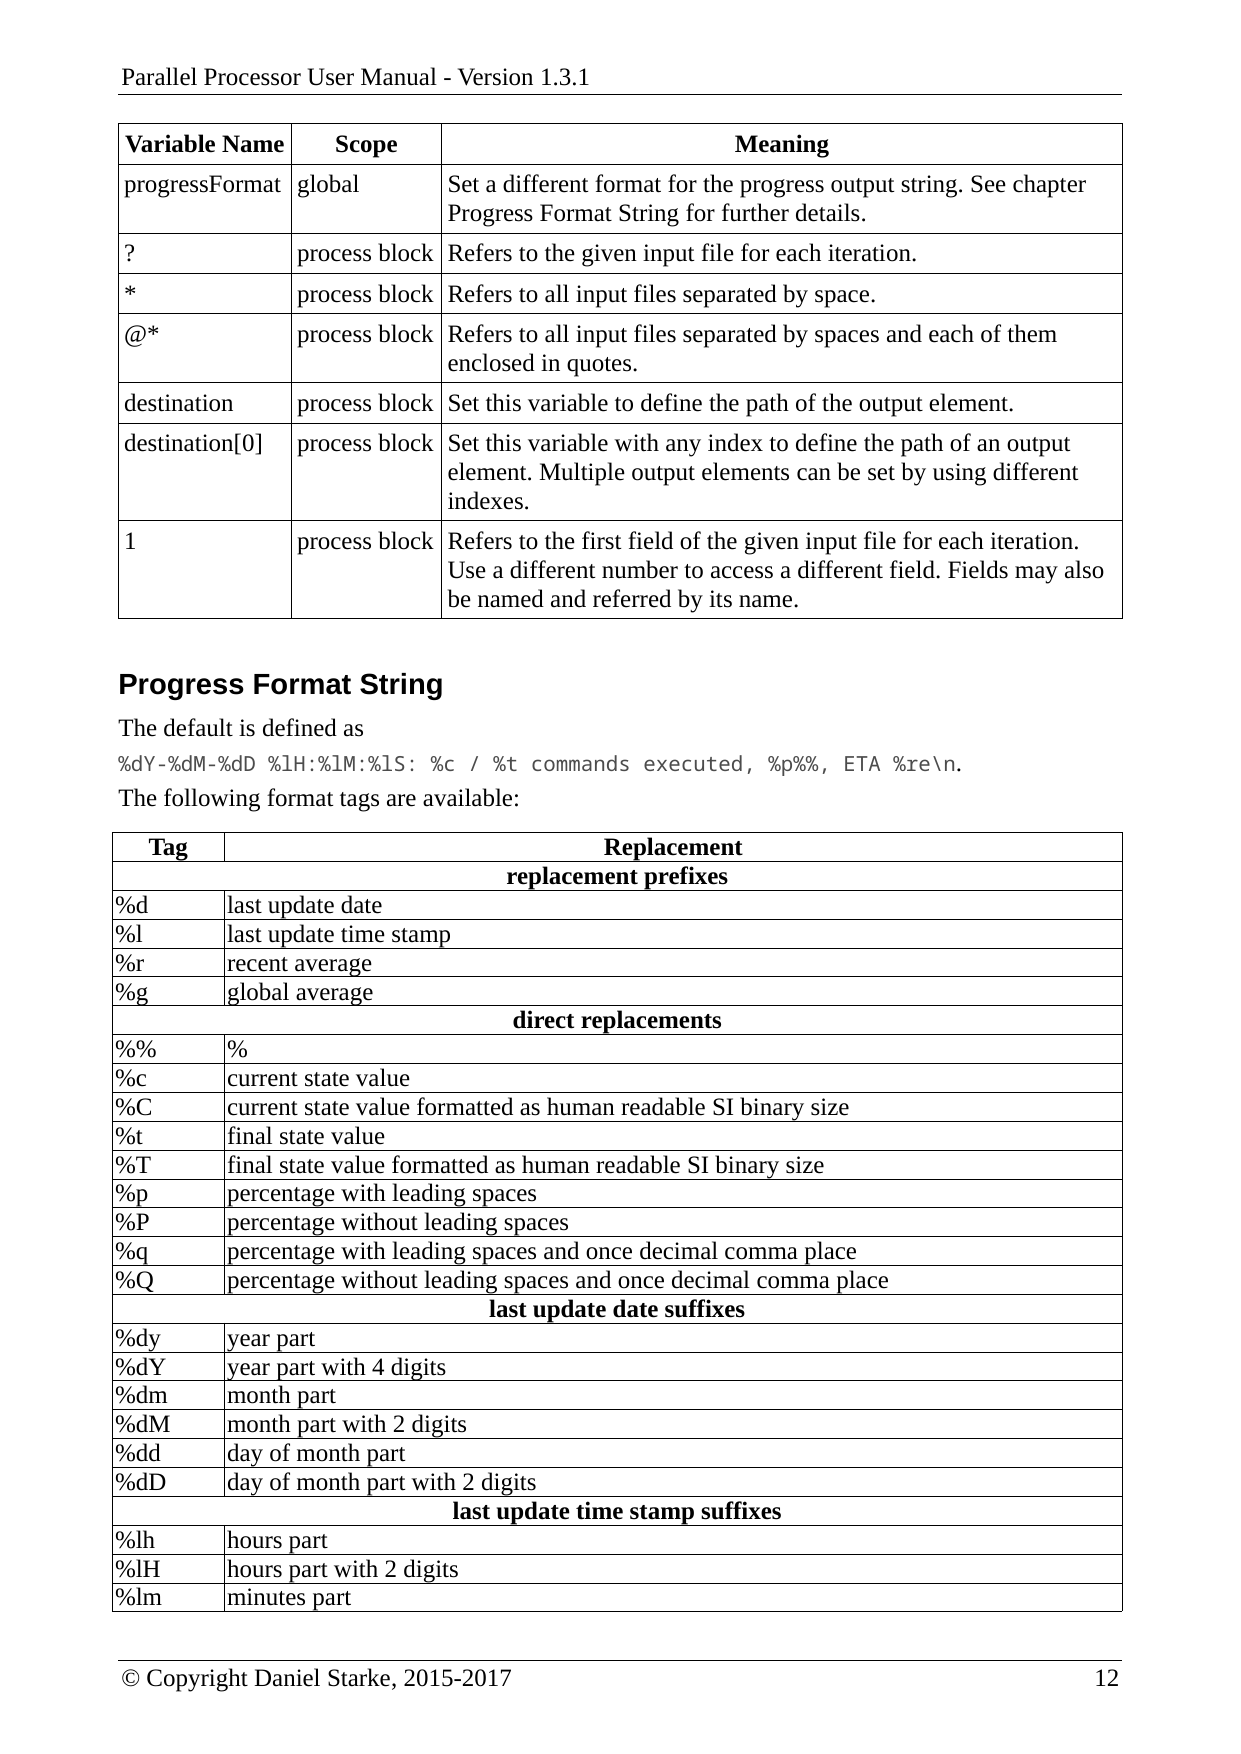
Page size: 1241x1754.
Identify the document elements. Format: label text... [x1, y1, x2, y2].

table_cell minutes part [225, 1584, 1122, 1611]
table_cell %dD [113, 1468, 224, 1496]
table_cell hours part with 2 digits [225, 1555, 1122, 1582]
table_cell direct replacements [113, 1006, 1122, 1034]
table_cell * [119, 274, 291, 313]
table_cell Set this variable to define the path of the output element. [442, 383, 1122, 423]
table_header Tag [113, 833, 224, 861]
table_cell destination[0] [119, 424, 291, 520]
table_header Meaning [442, 124, 1122, 163]
table_cell process block [292, 274, 441, 313]
table_cell %l [113, 920, 224, 948]
table_cell %% [113, 1035, 224, 1063]
table_cell process block [292, 424, 441, 520]
table_cell replacement prefixes [113, 862, 1122, 890]
table_header Replacement [225, 833, 1122, 861]
table_cell %Q [113, 1266, 224, 1294]
table_cell %c [113, 1064, 224, 1092]
table_cell year part with 4 digits [225, 1353, 1122, 1380]
table_cell global average [225, 977, 1122, 1005]
table_cell current state value [225, 1064, 1122, 1092]
text Progress Format String [118, 667, 1122, 701]
table_cell progressFormat [119, 165, 291, 233]
table_cell %lH [113, 1555, 224, 1582]
table_cell global [292, 165, 441, 233]
table_cell %lm [113, 1584, 224, 1611]
table_cell %d [113, 891, 224, 919]
table_cell %dY [113, 1353, 224, 1380]
table_cell %p [113, 1180, 224, 1207]
table_cell %r [113, 949, 224, 976]
table_cell process block [292, 314, 441, 382]
table_cell last update time stamp [225, 920, 1122, 948]
table_cell Set a different format for the progress output string. See chapter Progress Format String for further details. [442, 165, 1122, 233]
table_cell final state value [225, 1122, 1122, 1149]
table_cell ? [119, 234, 291, 273]
table_cell Refers to all input files separated by space. [442, 274, 1122, 313]
table_cell percentage with leading spaces [225, 1180, 1122, 1207]
table_cell day of month part [225, 1439, 1122, 1467]
table_cell year part [225, 1324, 1122, 1352]
table_cell %dm [113, 1381, 224, 1409]
table_cell 1 [119, 521, 291, 618]
table_cell destination [119, 383, 291, 423]
table_cell day of month part with 2 digits [225, 1468, 1122, 1496]
table_cell @* [119, 314, 291, 382]
table_cell Refers to the first field of the given input file for each iteration. Use a different number to access a different field. Fields may also be named and referred by its name. [442, 521, 1122, 618]
table_cell final state value formatted as human readable SI binary size [225, 1151, 1122, 1178]
table_cell recent average [225, 949, 1122, 976]
table_cell last update date suffixes [113, 1295, 1122, 1323]
table_cell %P [113, 1208, 224, 1236]
text The default is defined as %dY-%dM-%dD %lH:%lM:%lS: %c / %t commands executed, %p%%, ETA %re\n. The following format tags are available: [118, 713, 1122, 812]
table_cell hours part [225, 1526, 1122, 1553]
table_cell % [225, 1035, 1122, 1063]
table_header Scope [292, 124, 441, 163]
table_cell %lh [113, 1526, 224, 1553]
table_cell %dy [113, 1324, 224, 1352]
table_cell %t [113, 1122, 224, 1149]
table_cell %C [113, 1093, 224, 1121]
table_cell current state value formatted as human readable SI binary size [225, 1093, 1122, 1121]
table_cell %dd [113, 1439, 224, 1467]
table_cell last update date [225, 891, 1122, 919]
table_header Variable Name [119, 124, 291, 163]
table_cell Refers to the given input file for each iteration. [442, 234, 1122, 273]
table_cell last update time stamp suffixes [113, 1497, 1122, 1525]
table_cell percentage with leading spaces and once decimal comma place [225, 1237, 1122, 1265]
table_cell Set this variable with any index to define the path of an output element. Multiple output elements can be set by using different indexes. [442, 424, 1122, 520]
table_cell process block [292, 234, 441, 273]
table_cell Refers to all input files separated by spaces and each of them enclosed in quotes. [442, 314, 1122, 382]
table_cell process block [292, 521, 441, 618]
table_cell %g [113, 977, 224, 1005]
table_cell process block [292, 383, 441, 423]
table_cell month part [225, 1381, 1122, 1409]
table_cell %q [113, 1237, 224, 1265]
table_cell percentage without leading spaces and once decimal comma place [225, 1266, 1122, 1294]
table_cell month part with 2 digits [225, 1410, 1122, 1438]
table_cell %T [113, 1151, 224, 1178]
table_cell percentage without leading spaces [225, 1208, 1122, 1236]
table_cell %dM [113, 1410, 224, 1438]
